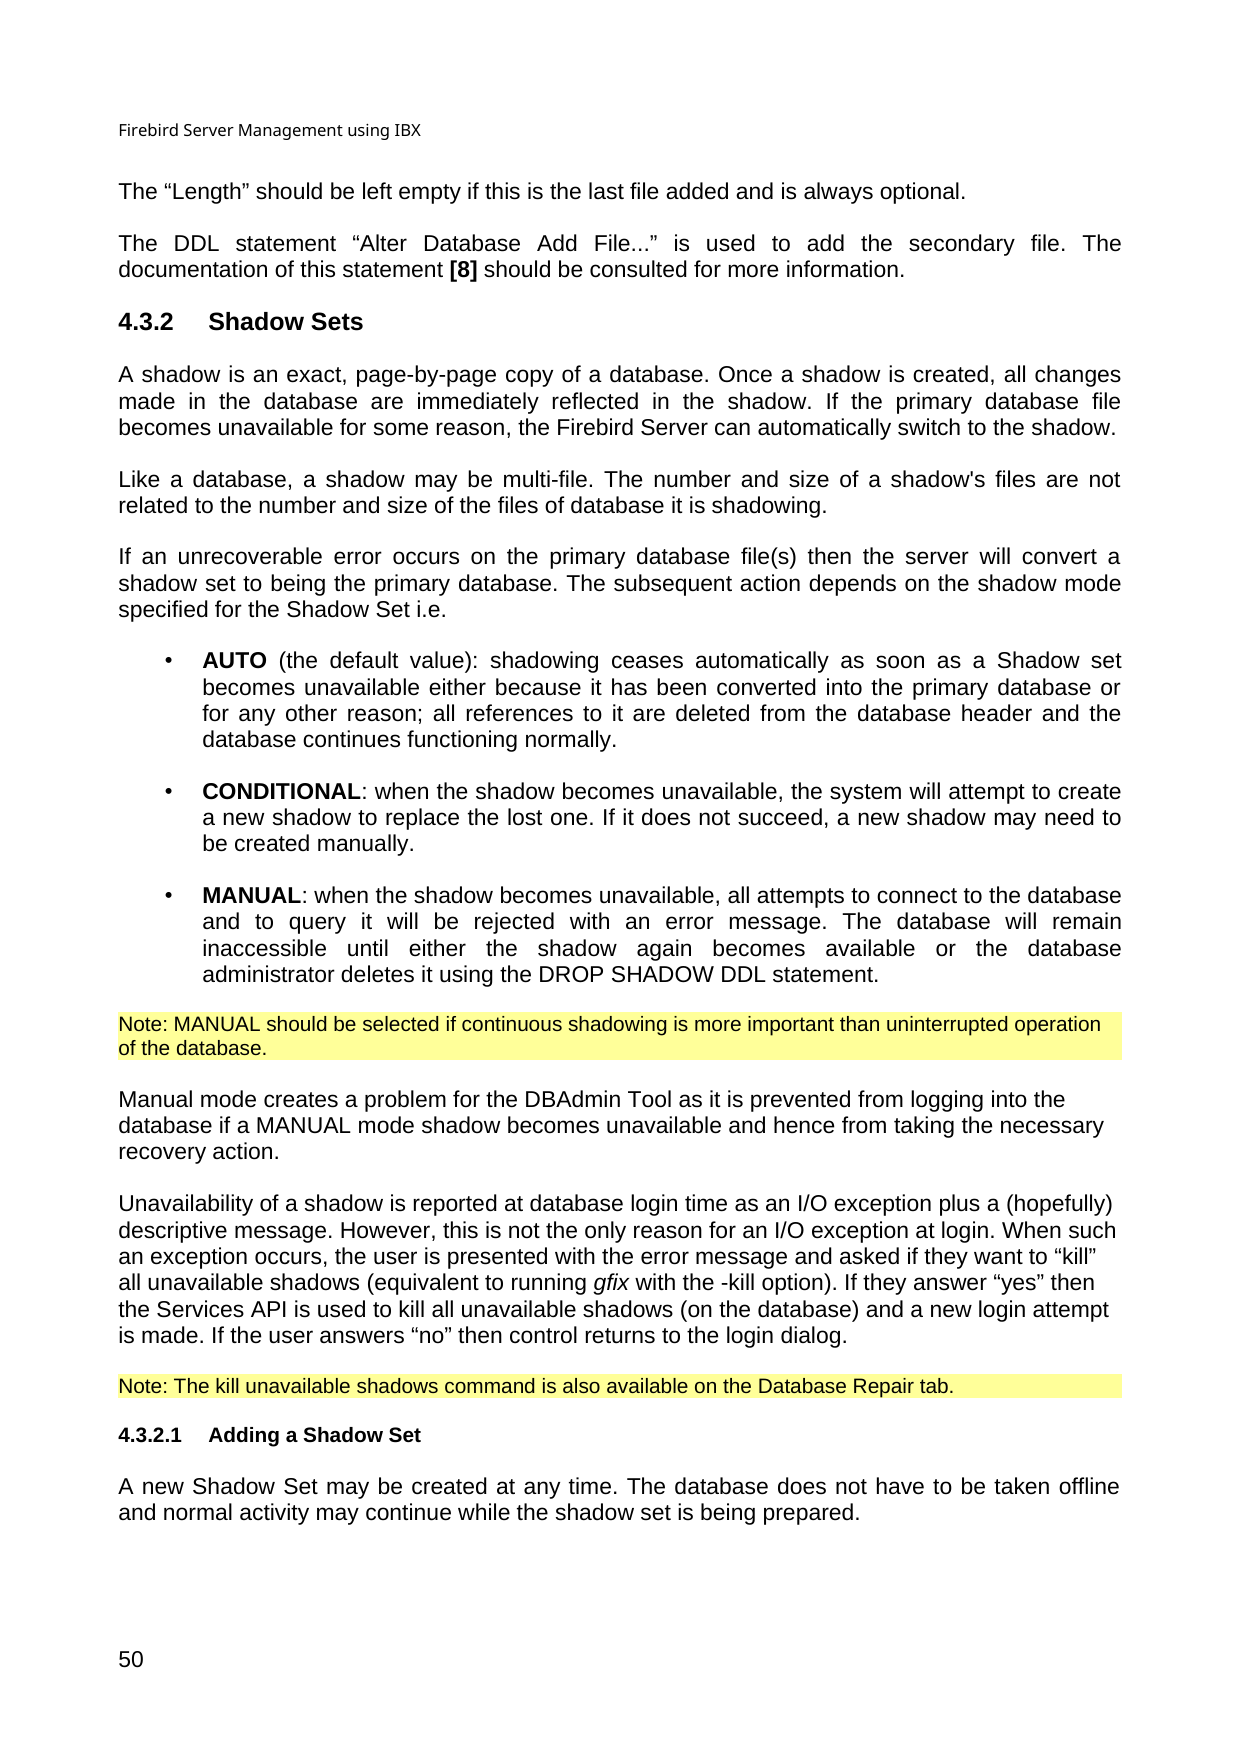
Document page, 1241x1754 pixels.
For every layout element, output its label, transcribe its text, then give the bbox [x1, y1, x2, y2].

text A new Shadow Set may be created at any time. The database does not have to be taken offline and normal activity may continue while the shadow set is being prepared. [118, 1473, 1122, 1526]
text Note: The kill unavailable shadows command is also available on the Database Repair tab. [118, 1374, 1122, 1398]
text The DDL statement “Alter Database Add File...” is used to add the secondary file. The documentation of this statement [8] should be consulted for more information. [118, 229, 1122, 282]
subtitle Shadow Sets [118, 307, 1122, 336]
list AUTO (the default value): shadowing ceases automatically as soon as a Shadow set becomes unavailable either because it has been converted into the primary database or for any other reason; all references to it are deleted from the database header and the database continues functioning normally. [164, 647, 1122, 753]
list CONDITIONAL: when the shadow becomes unavailable, the system will attempt to create a new shadow to replace the lost one. If it does not succeed, a new shadow may need to be created manually. [164, 778, 1122, 857]
list MANUAL: when the shadow becomes unavailable, all attempts to connect to the database and to query it will be rejected with an error message. The database will remain inaccessible until either the shadow again becomes available or the database administrator deletes it using the DROP SHADOW DDL statement. [164, 882, 1122, 987]
text Like a database, a shadow may be multi-file. The number and size of a shadow's files are not related to the number and size of the files of database it is shadowing. [118, 466, 1122, 518]
text Note: MANUAL should be selected if continuous shadowing is more important than uninterrupted operation of the database. [118, 1012, 1122, 1060]
text Unavailability of a shadow is reported at database login time as an I/O exception plus a (hopefully) descriptive message. However, this is not the only reason for an I/O exception at login. When such an exception occurs, the user is presented with the error message and asked if they want to “kill” all unavailable shadows (equivalent to running gfix with the -kill option). If they answer “yes” then the Services API is used to kill all unavailable shadows (on the database) and a new login attempt is made. If the user answers “no” then control returns to the login dialog. [118, 1190, 1122, 1348]
text A shadow is an exact, page-by-page copy of a database. Once a shadow is created, all changes made in the database are immediately reflected in the shadow. If the primary database file becomes unavailable for some reason, the Firebird Server can automatically switch to the shadow. [118, 361, 1122, 441]
subtitle Adding a Shadow Set [118, 1423, 1122, 1447]
text Manual mode creates a problem for the DBAdmin Tool as it is prevented from logging into the database if a MANUAL mode shadow becomes unavailable and hence from taking the necessary recovery action. [118, 1086, 1122, 1165]
text The “Length” should be left empty if this is the last file added and is always optional. [118, 178, 1122, 204]
text If an unrecoverable error occurs on the primary database file(s) then the server will convert a shadow set to being the primary database. The subsequent action depends on the shadow mode specified for the Shadow Set i.e. [118, 543, 1122, 622]
